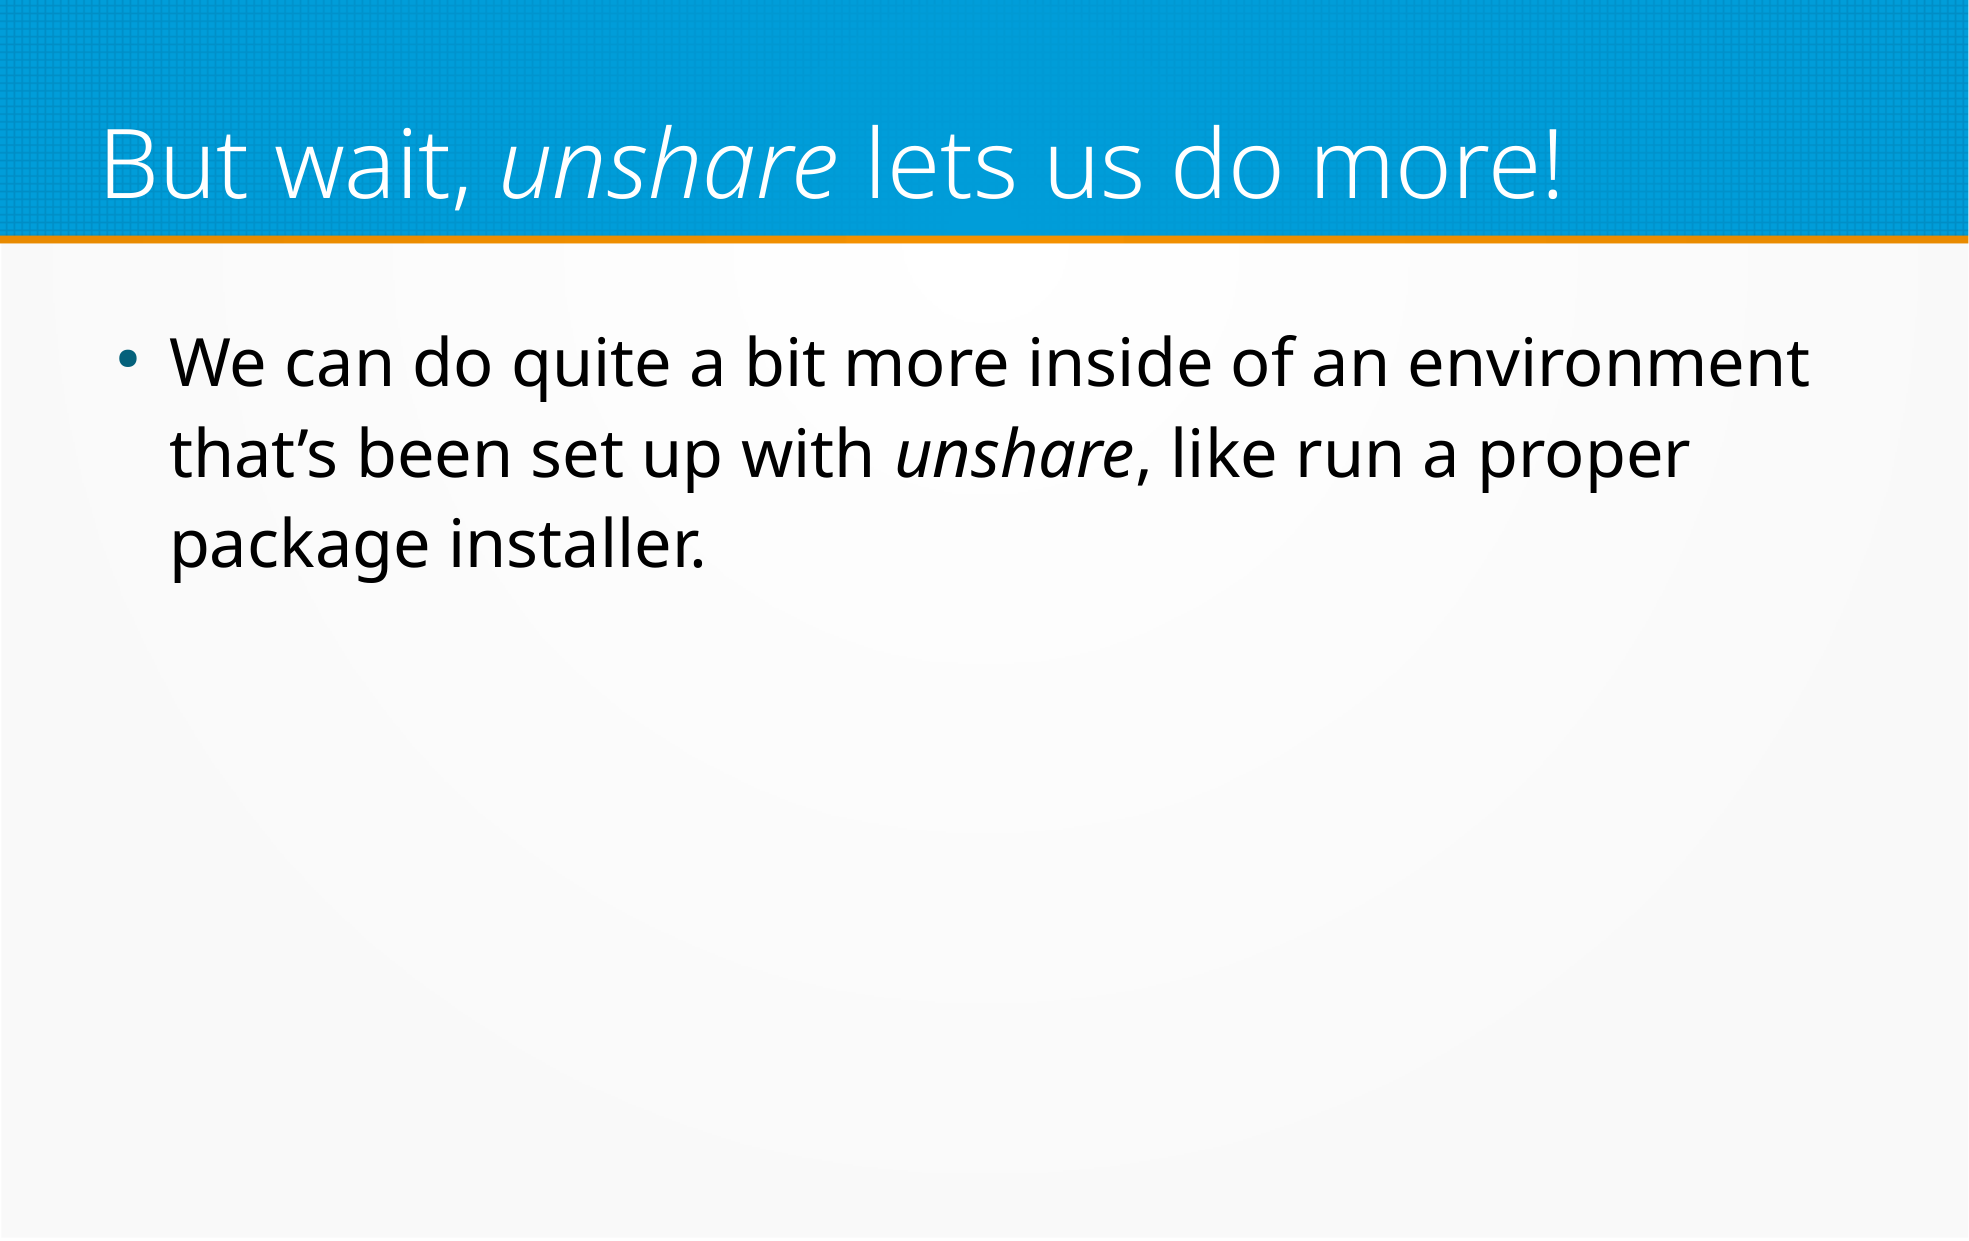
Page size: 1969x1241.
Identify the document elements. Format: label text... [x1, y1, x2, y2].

title But wait, unshare lets us do more! [98, 19, 1870, 227]
picture [0, 236, 1969, 1241]
list We can do quite a bit more inside of an environment that’s been set up with unshare, like run a proper package installer. [98, 315, 1861, 1081]
